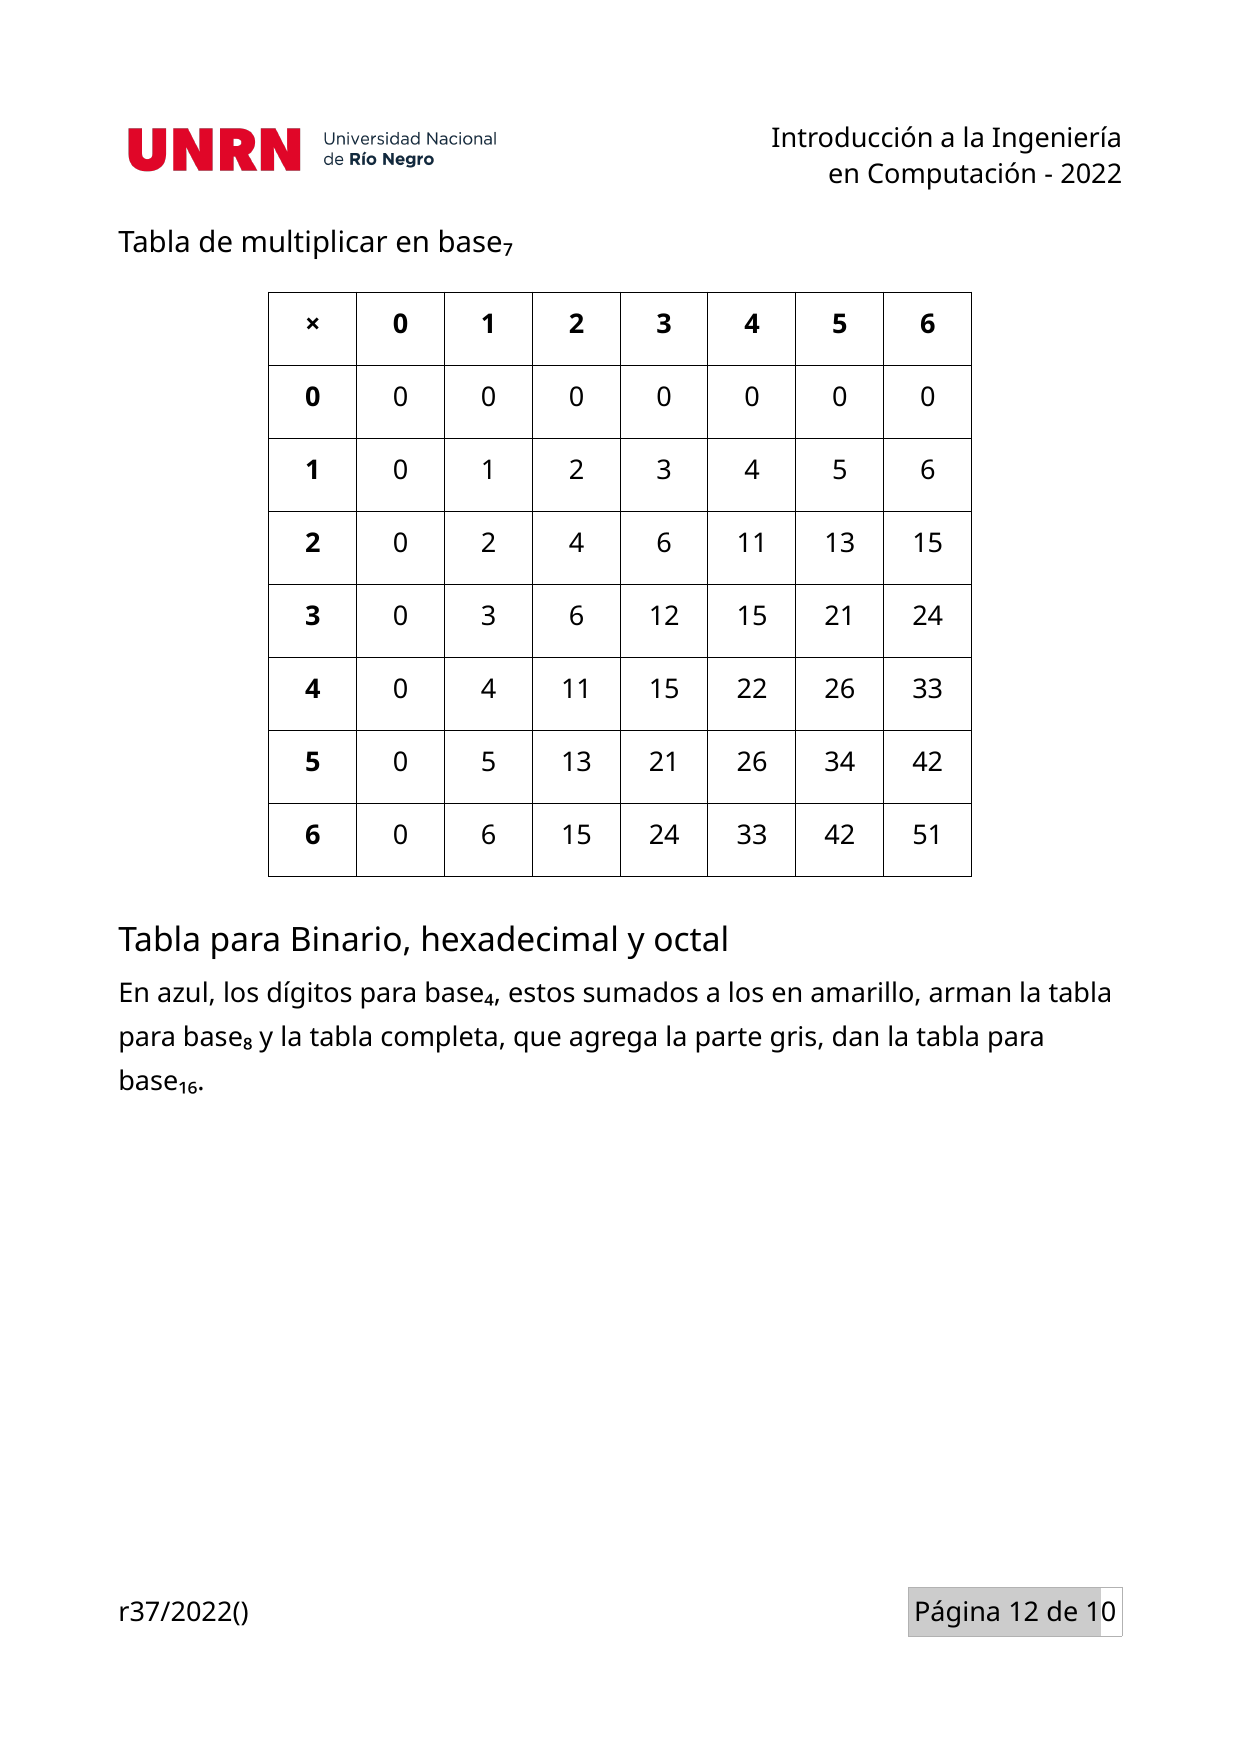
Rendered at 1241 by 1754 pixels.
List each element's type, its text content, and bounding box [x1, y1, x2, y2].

table_cell 5 [796, 439, 883, 511]
table_cell 1 [445, 439, 532, 511]
table_cell 22 [708, 658, 795, 730]
table_cell 3 [445, 585, 532, 657]
table_cell 24 [884, 585, 971, 657]
table_cell 0 [708, 366, 795, 438]
table_cell 0 [357, 658, 444, 730]
text En azul, los dígitos para base₄, estos sumados a los en amarillo, arman la tabla para base₈ y la tabla completa, que agrega la parte gris, dan la tabla para base₁₆. [118, 973, 1122, 1099]
table_cell 6 [884, 439, 971, 511]
subtitle Tabla para Binario, hexadecimal y octal [118, 915, 1122, 961]
table_header 0 [357, 293, 444, 364]
table_cell 0 [884, 366, 971, 438]
table_cell 6 [445, 804, 532, 876]
picture [118, 118, 505, 180]
table_cell 0 [357, 804, 444, 876]
table_cell 4 [533, 512, 620, 584]
table_header 5 [796, 293, 883, 364]
table_cell 24 [621, 804, 707, 876]
table_cell 0 [357, 512, 444, 584]
table_cell 11 [533, 658, 620, 730]
table_cell 2 [445, 512, 532, 584]
table_cell 34 [796, 731, 883, 803]
table_cell 15 [708, 585, 795, 657]
table_cell 33 [884, 658, 971, 730]
table_cell 0 [357, 731, 444, 803]
table_cell 1 [269, 439, 356, 511]
table_cell 42 [884, 731, 971, 803]
table_cell 26 [796, 658, 883, 730]
table_cell 51 [884, 804, 971, 876]
table_cell 0 [357, 585, 444, 657]
table_header 1 [445, 293, 532, 364]
table_cell 2 [269, 512, 356, 584]
table_cell 6 [269, 804, 356, 876]
table_cell 42 [796, 804, 883, 876]
table_cell 15 [533, 804, 620, 876]
table_cell 33 [708, 804, 795, 876]
table_cell 6 [621, 512, 707, 584]
table_header 6 [884, 293, 971, 364]
table_header 3 [621, 293, 707, 364]
table_cell 4 [708, 439, 795, 511]
table_cell 0 [357, 366, 444, 438]
table_cell 21 [621, 731, 707, 803]
table_cell 0 [533, 366, 620, 438]
table_cell 4 [445, 658, 532, 730]
table_header × [269, 293, 356, 364]
table_cell 5 [269, 731, 356, 803]
table_cell 12 [621, 585, 707, 657]
table_cell 26 [708, 731, 795, 803]
table_cell 11 [708, 512, 795, 584]
table_cell 3 [621, 439, 707, 511]
table_cell 3 [269, 585, 356, 657]
table_cell 4 [269, 658, 356, 730]
table_header 2 [533, 293, 620, 364]
table_cell 15 [621, 658, 707, 730]
table_cell 0 [357, 439, 444, 511]
table_cell 6 [533, 585, 620, 657]
table_cell 0 [269, 366, 356, 438]
table_cell 0 [621, 366, 707, 438]
table_cell 0 [445, 366, 532, 438]
table_cell 21 [796, 585, 883, 657]
table_cell 13 [796, 512, 883, 584]
table_header 4 [708, 293, 795, 364]
table_cell 5 [445, 731, 532, 803]
table_cell 13 [533, 731, 620, 803]
table_cell 2 [533, 439, 620, 511]
subtitle Tabla de multiplicar en base₇ [118, 221, 1122, 261]
table_cell 15 [884, 512, 971, 584]
table_cell 0 [796, 366, 883, 438]
